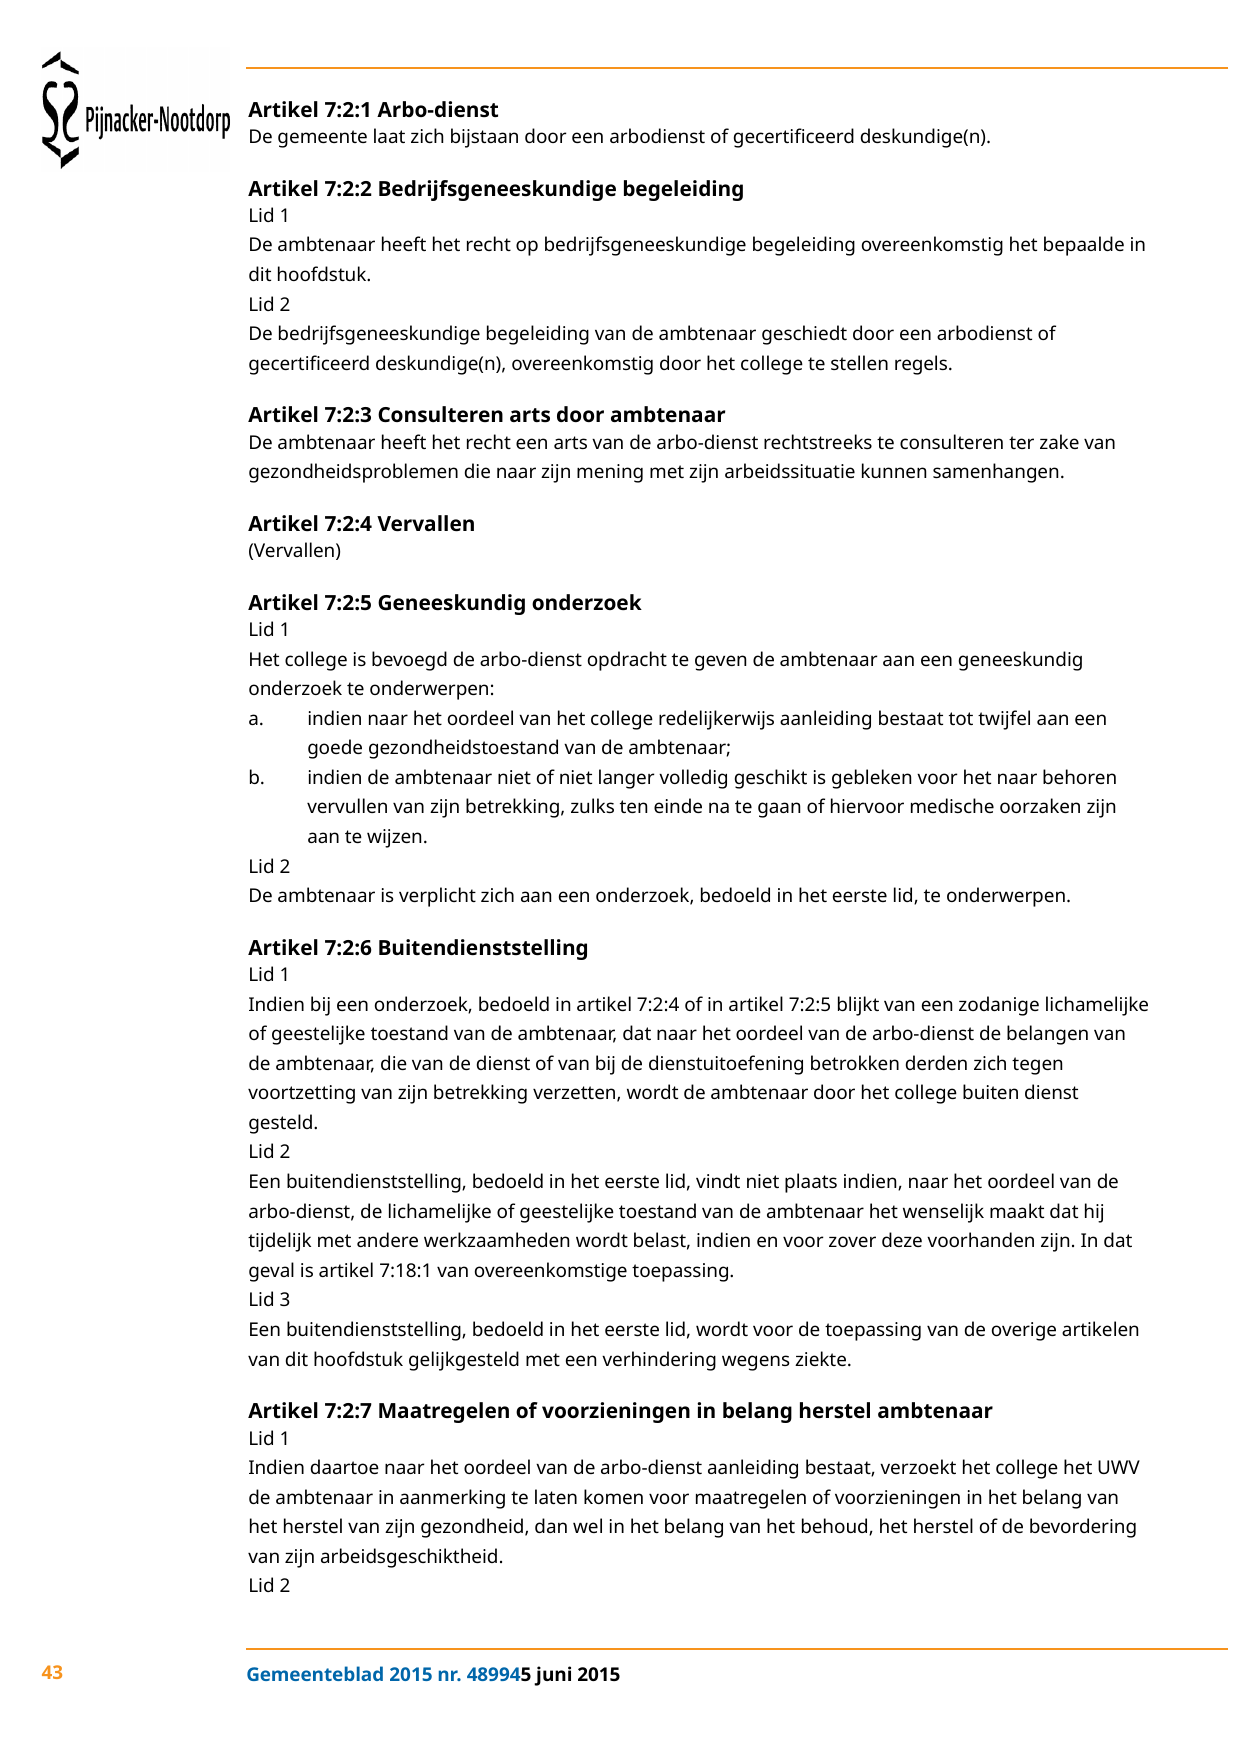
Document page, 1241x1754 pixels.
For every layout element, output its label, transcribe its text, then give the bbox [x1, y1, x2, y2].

text De ambtenaar is verplicht zich aan een onderzoek, bedoeld in het eerste lid, te onderwerpen. [248, 882, 1152, 908]
text Artikel 7:2:5 Geneeskundig onderzoek [248, 588, 1152, 616]
text De gemeente laat zich bijstaan door een arbodienst of gecertificeerd deskundige(n). [248, 123, 1152, 149]
text Artikel 7:2:7 Maatregelen of voorzieningen in belang herstel ambtenaar [248, 1396, 1152, 1425]
text Een buitendienststelling, bedoeld in het eerste lid, wordt voor de toepassing van de overige artikelen van dit hoofdstuk gelijkgesteld met een verhindering wegens ziekte. [248, 1316, 1152, 1372]
text Lid 2 [248, 1139, 1152, 1164]
text Artikel 7:2:2 Bedrijfsgeneeskundige begeleiding [248, 174, 1152, 202]
picture [41, 47, 231, 172]
text (Vervallen) [248, 537, 1152, 563]
text Een buitendienststelling, bedoeld in het eerste lid, vindt niet plaats indien, naar het oordeel van de arbo-dienst, de lichamelijke of geestelijke toestand van de ambtenaar het wenselijk maakt dat hij tijdelijk met andere werkzaamheden wordt belast, indien en voor zover deze voorhanden zijn. In dat geval is artikel 7:18:1 van overeenkomstige toepassing. [248, 1168, 1152, 1283]
text Artikel 7:2:3 Consulteren arts door ambtenaar [248, 400, 1152, 429]
text Lid 3 [248, 1287, 1152, 1312]
text De ambtenaar heeft het recht op bedrijfsgeneeskundige begeleiding overeenkomstig het bepaalde in dit hoofdstuk. [248, 232, 1152, 287]
text Artikel 7:2:6 Buitendienststelling [248, 933, 1152, 961]
text Lid 1 [248, 616, 1152, 642]
text De ambtenaar heeft het recht een arts van de arbo-dienst rechtstreeks te consulteren ter zake van gezondheidsproblemen die naar zijn mening met zijn arbeidssituatie kunnen samenhangen. [248, 429, 1152, 484]
text Indien bij een onderzoek, bedoeld in artikel 7:2:4 of in artikel 7:2:5 blijkt van een zodanige lichamelijke of geestelijke toestand van de ambtenaar, dat naar het oordeel van de arbo-dienst de belangen van de ambtenaar, die van de dienst of van bij de dienstuitoefening betrokken derden zich tegen voortzetting van zijn betrekking verzetten, wordt de ambtenaar door het college buiten dienst gesteld. [248, 991, 1152, 1135]
list indien de ambtenaar niet of niet langer volledig geschikt is gebleken voor het naar behoren vervullen van zijn betrekking, zulks ten einde na te gaan of hiervoor medische oorzaken zijn aan te wijzen. [248, 764, 1152, 849]
text Lid 1 [248, 1425, 1152, 1450]
text Indien daartoe naar het oordeel van de arbo-dienst aanleiding bestaat, verzoekt het college het UWV de ambtenaar in aanmerking te laten komen voor maatregelen of voorzieningen in het belang van het herstel van zijn gezondheid, dan wel in het belang van het behoud, het herstel of de bevordering van zijn arbeidsgeschiktheid. [248, 1454, 1152, 1569]
text Lid 1 [248, 202, 1152, 228]
list indien naar het oordeel van het college redelijkerwijs aanleiding bestaat tot twijfel aan een goede gezondheidstoestand van de ambtenaar; [248, 705, 1152, 760]
text Lid 2 [248, 853, 1152, 878]
text Artikel 7:2:1 Arbo-dienst [248, 95, 1152, 123]
text Artikel 7:2:4 Vervallen [248, 509, 1152, 537]
text Lid 2 [248, 1573, 1152, 1598]
text De bedrijfsgeneeskundige begeleiding van de ambtenaar geschiedt door een arbodienst of gecertificeerd deskundige(n), overeenkomstig door het college te stellen regels. [248, 320, 1152, 376]
text Lid 2 [248, 291, 1152, 317]
text Het college is bevoegd de arbo-dienst opdracht te geven de ambtenaar aan een geneeskundig onderzoek te onderwerpen: [248, 646, 1152, 701]
text Lid 1 [248, 961, 1152, 987]
